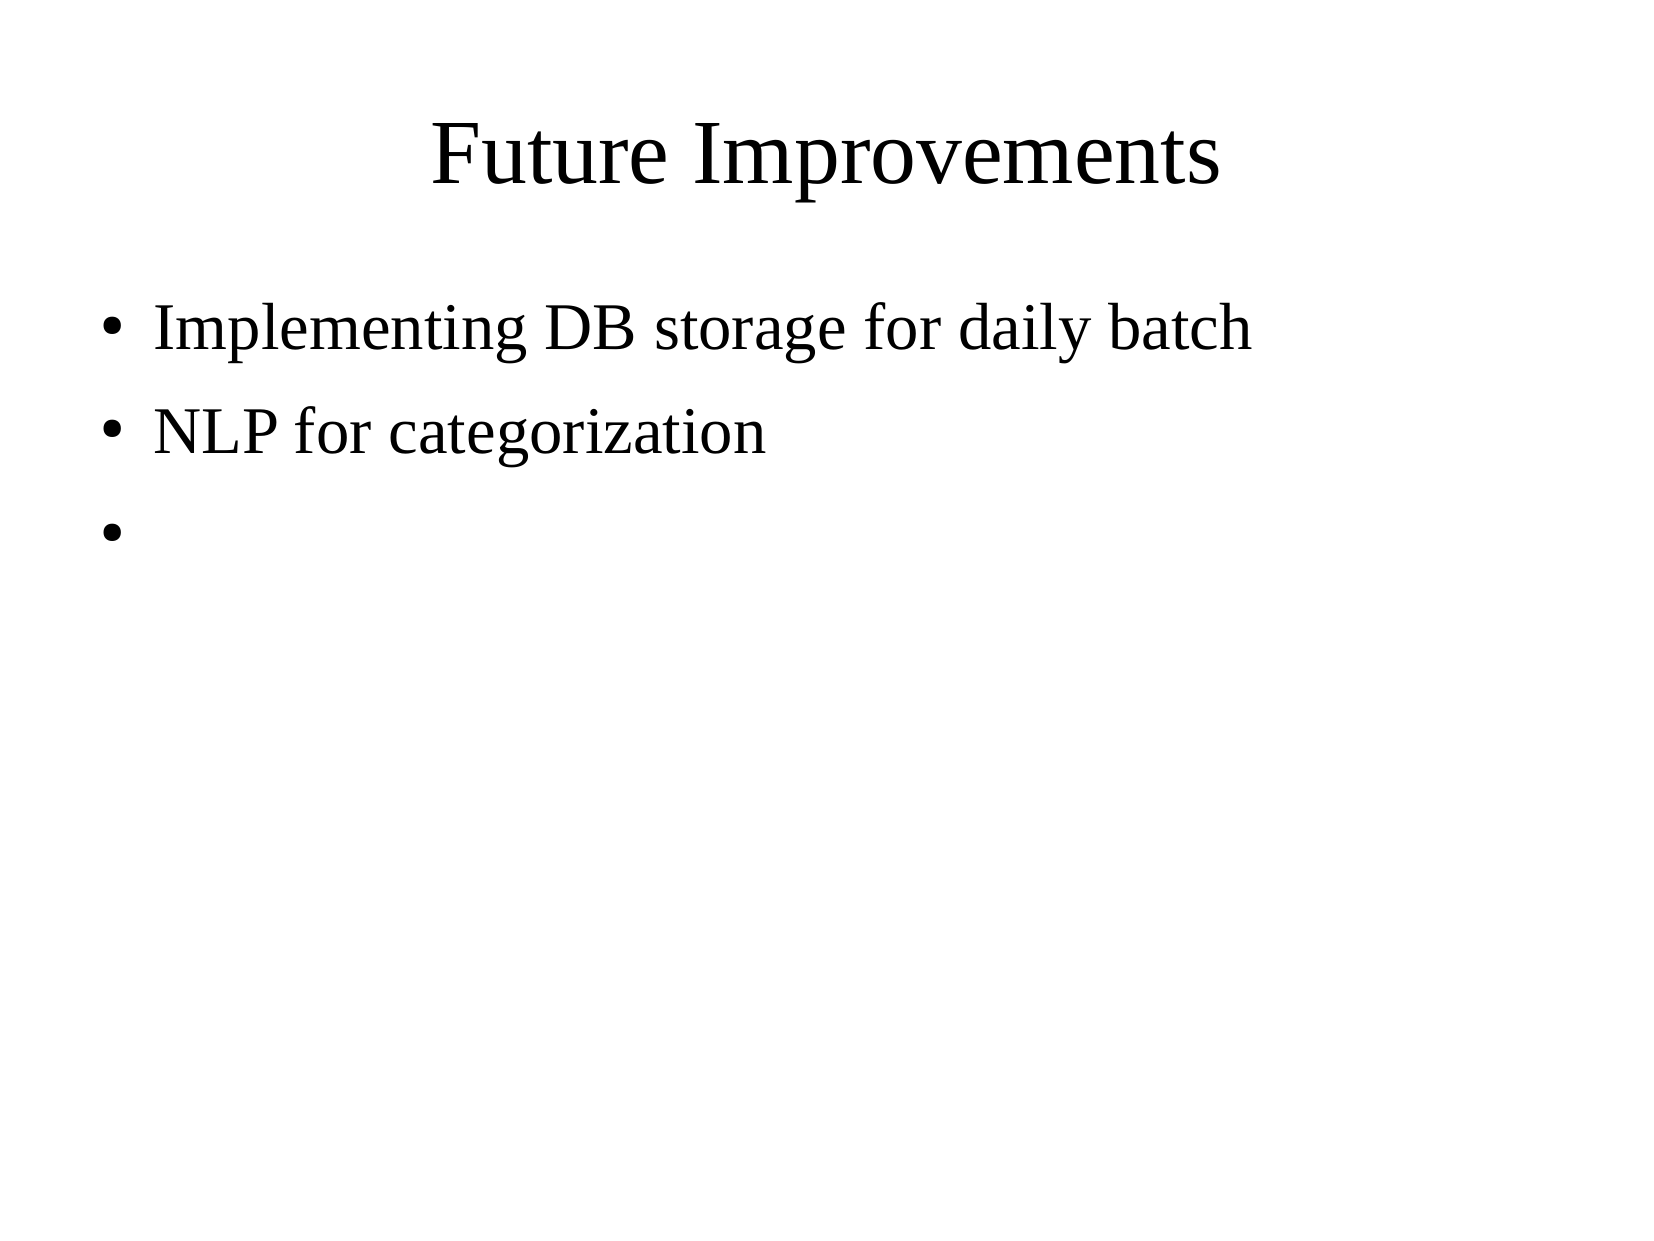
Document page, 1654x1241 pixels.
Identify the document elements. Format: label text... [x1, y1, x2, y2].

title Future Improvements [82, 49, 1571, 257]
list Implementing DB storage for daily batch NLP for categorization [82, 290, 1571, 1010]
